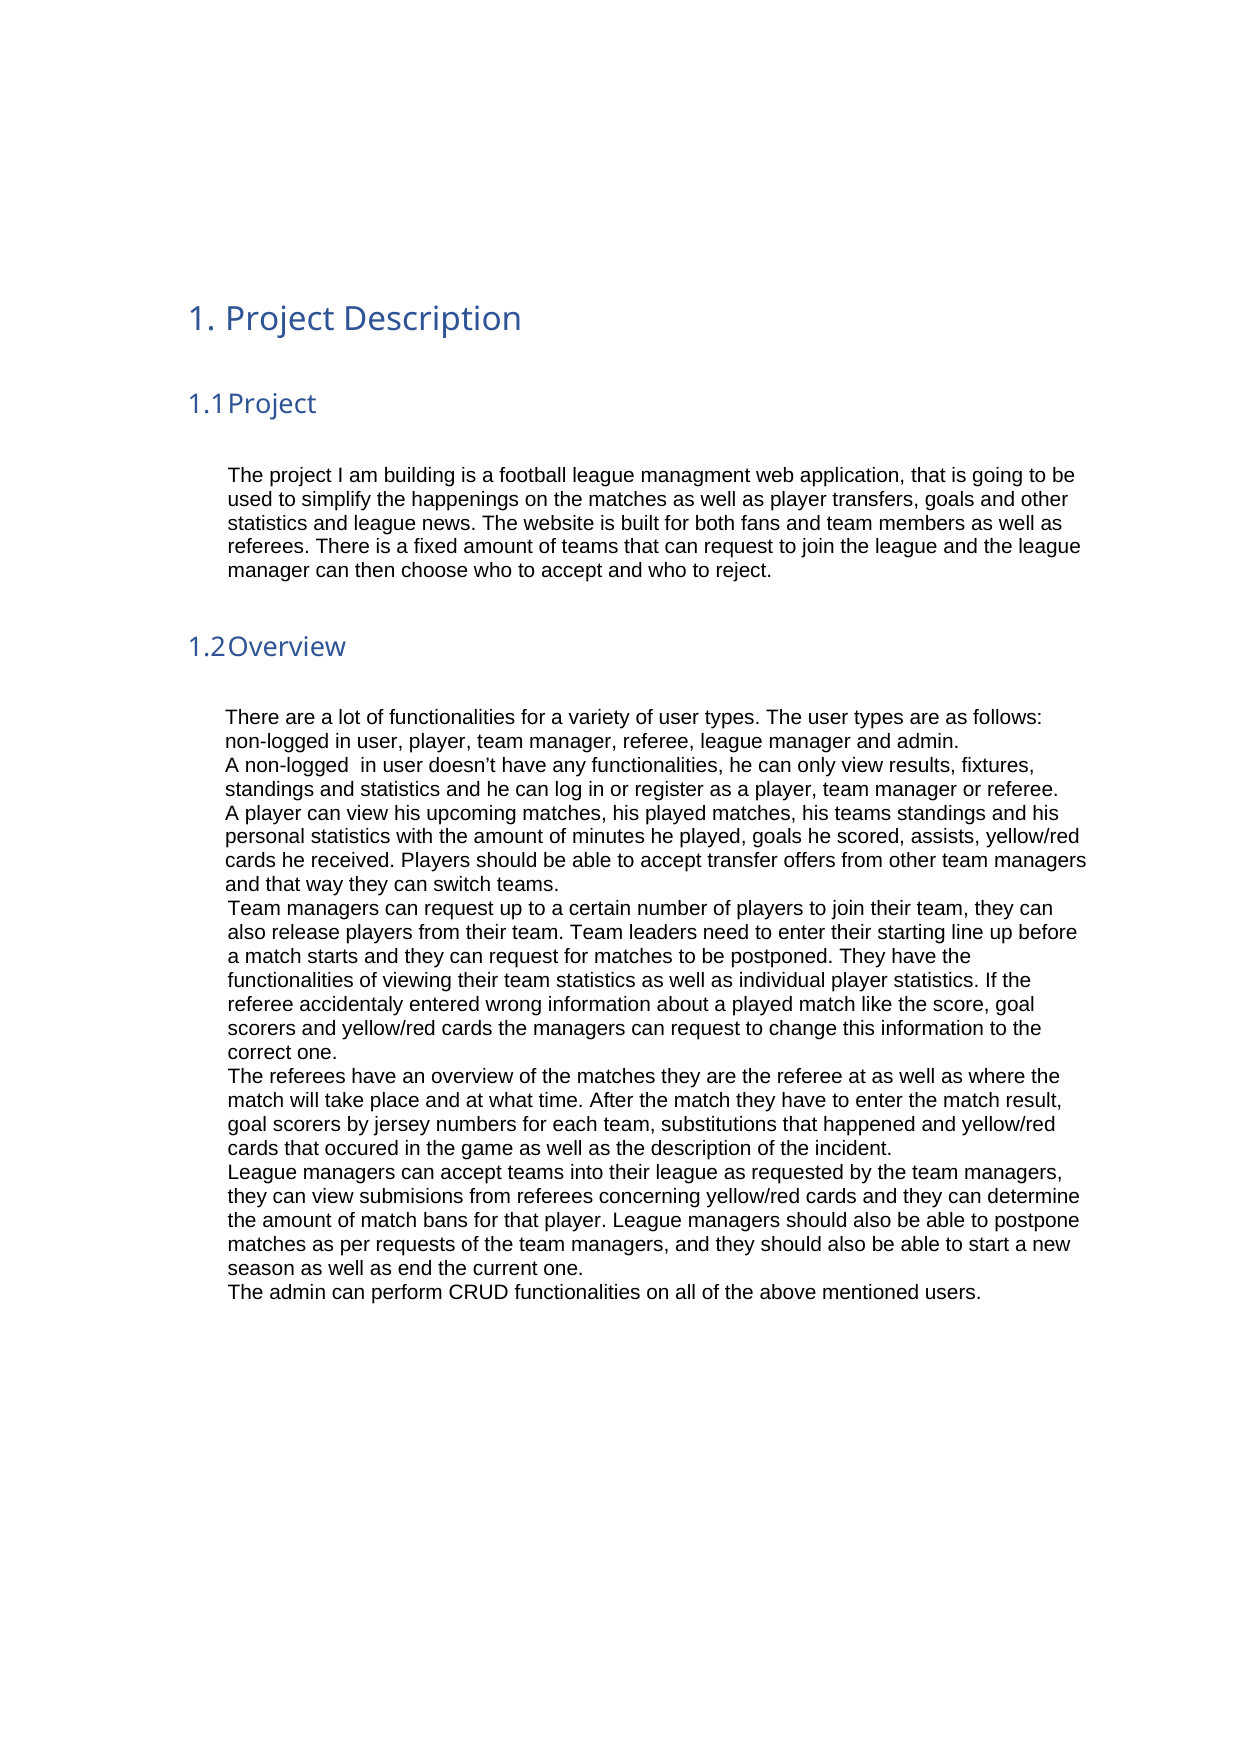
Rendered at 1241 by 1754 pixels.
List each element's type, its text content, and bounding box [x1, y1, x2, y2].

list League managers can accept teams into their league as requested by the team managers, they can view submisions from referees concerning yellow/red cards and they can determine the amount of match bans for that player. League managers should also be able to postpone matches as per requests of the team managers, and they should also be able to start a new season as well as end the current one. [227, 1160, 1090, 1279]
subtitle Project [187, 385, 1090, 422]
text A non-logged in user doesn’t have any functionalities, he can only view results, fixtures, standings and statistics and he can log in or register as a player, team manager or referee. [225, 752, 1090, 800]
list Team managers can request up to a certain number of players to join their team, they can also release players from their team. Team leaders need to enter their starting line up before a match starts and they can request for matches to be postponed. They have the functionalities of viewing their team statistics as well as individual player statistics. If the referee accidentaly entered wrong information about a played match like the score, goal scorers and yellow/red cards the managers can request to change this information to the correct one. [227, 896, 1090, 1064]
list The admin can perform CRUD functionalities on all of the above mentioned users. [227, 1279, 1090, 1303]
subtitle Overview [187, 627, 1090, 664]
list The referees have an overview of the matches they are the referee at as well as where the match will take place and at what time. After the match they have to enter the match result, goal scorers by jersey numbers for each team, substitutions that happened and yellow/red cards that occured in the game as well as the description of the incident. [227, 1064, 1090, 1160]
text There are a lot of functionalities for a variety of user types. The user types are as follows: non-logged in user, player, team manager, referee, league manager and admin. [225, 704, 1090, 752]
list The project I am building is a football league managment web application, that is going to be used to simplify the happenings on the matches as well as player transfers, goals and other statistics and league news. The website is built for both fans and team members as well as referees. There is a fixed amount of teams that can request to join the league and the league manager can then choose who to accept and who to reject. [227, 462, 1090, 582]
subtitle Project Description [187, 295, 1090, 340]
text A player can view his upcoming matches, his played matches, his teams standings and his personal statistics with the amount of minutes he played, goals he scored, assists, yellow/red cards he received. Players should be able to accept transfer offers from other team managers and that way they can switch teams. [225, 800, 1090, 896]
